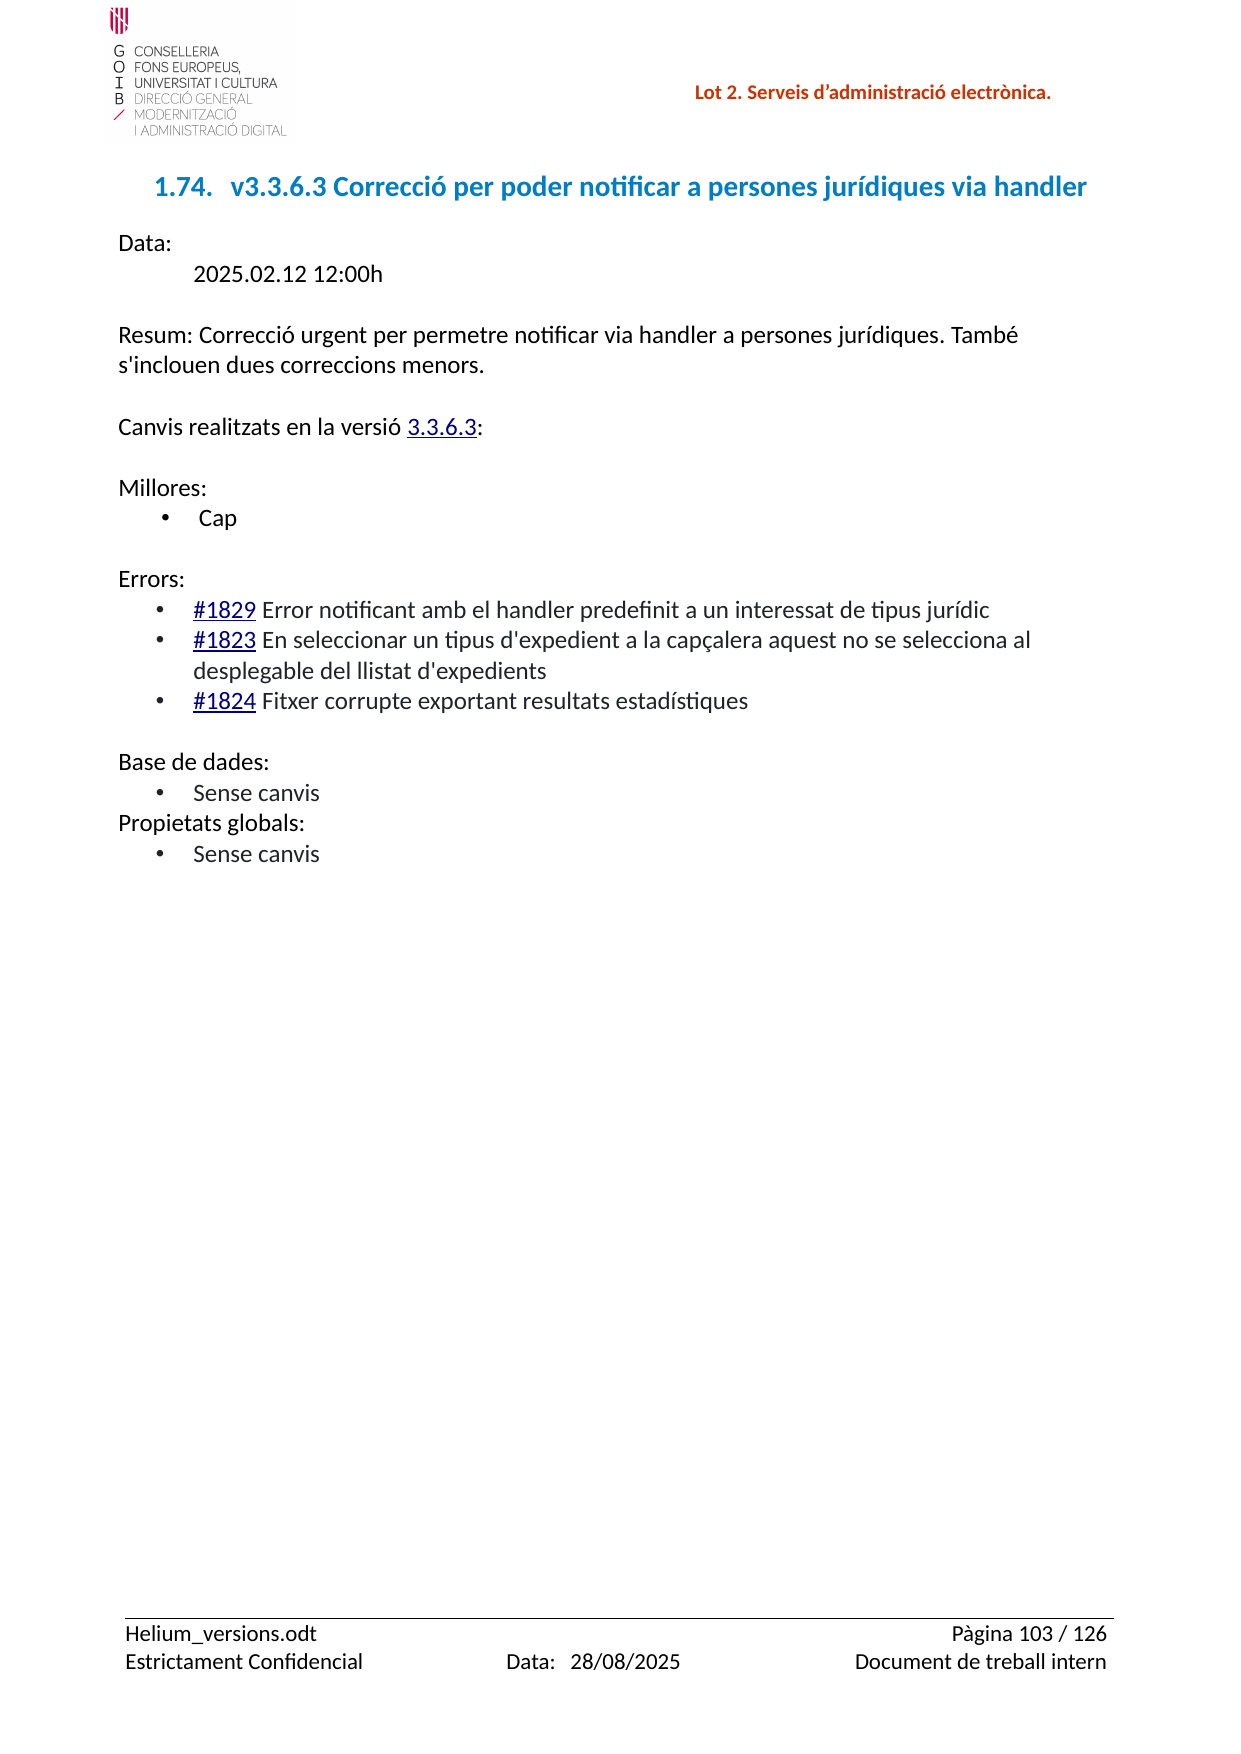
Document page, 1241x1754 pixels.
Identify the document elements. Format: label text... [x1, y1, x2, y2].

text Data: [118, 228, 1122, 258]
list #1824 Fitxer corrupte exportant resultats estadístiques [156, 685, 1122, 716]
text 2025.02.12 12:00h [118, 258, 1122, 289]
text Base de dades: [118, 746, 1122, 777]
list Sense canvis [156, 838, 1122, 868]
list Sense canvis [156, 777, 1122, 807]
text Millores: [118, 472, 1122, 502]
text Propietats globals: [118, 807, 1122, 838]
list Cap [161, 502, 1122, 533]
text Resum: Correcció urgent per permetre notificar via handler a persones jurídiques. També s'inclouen dues correccions menors. [118, 319, 1122, 380]
list #1829 Error notificant amb el handler predefinit a un interessat de tipus jurídic [156, 594, 1122, 624]
list #1823 En seleccionar un tipus d'expedient a la capçalera aquest no se selecciona al desplegable del llistat d'expedients [156, 624, 1122, 685]
text Canvis realitzats en la versió 3.3.6.3: [118, 411, 1122, 441]
subtitle v3.3.6.3 Correcció per poder notificar a persones jurídiques via handler [153, 168, 1122, 204]
picture [100, 0, 297, 144]
text Errors: [118, 563, 1122, 594]
